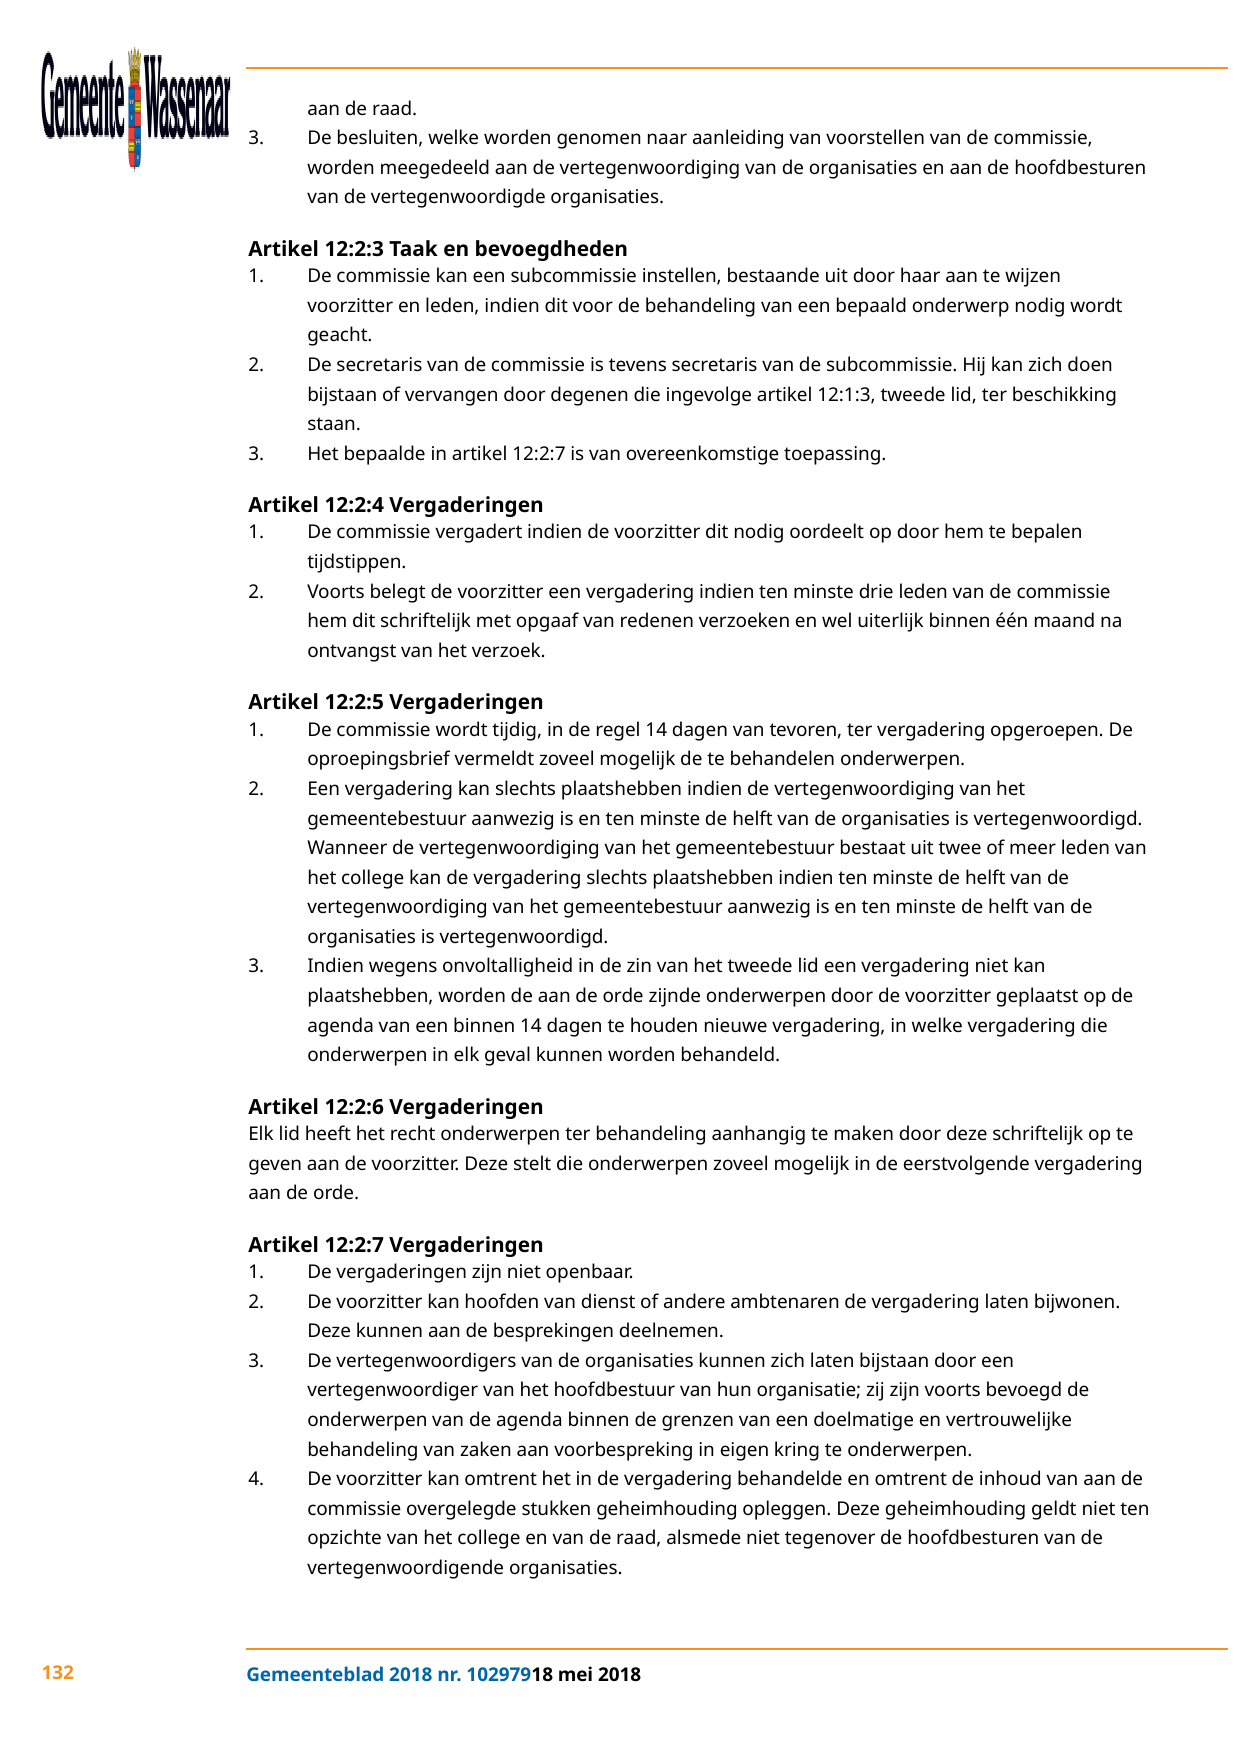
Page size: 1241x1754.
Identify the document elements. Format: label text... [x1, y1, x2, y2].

text Artikel 12:2:3 Taak en bevoegdheden [248, 234, 1152, 262]
list De commissie vergadert indien de voorzitter dit nodig oordeelt op door hem te bepalen tijdstippen. [248, 519, 1152, 574]
text Artikel 12:2:6 Vergaderingen [248, 1092, 1152, 1120]
list De commissie kan een subcommissie instellen, bestaande uit door haar aan te wijzen voorzitter en leden, indien dit voor de behandeling van een bepaald onderwerp nodig wordt geacht. [248, 262, 1152, 347]
list De secretaris van de commissie is tevens secretaris van de subcommissie. Hij kan zich doen bijstaan of vervangen door degenen die ingevolge artikel 12:1:3, tweede lid, ter beschikking staan. [248, 351, 1152, 436]
list Het bepaalde in artikel 12:2:7 is van overeenkomstige toepassing. [248, 440, 1152, 466]
list Een vergadering kan slechts plaatshebben indien de vertegenwoordiging van het gemeentebestuur aanwezig is en ten minste de helft van de organisaties is vertegenwoordigd. Wanneer de vertegenwoordiging van het gemeentebestuur bestaat uit twee of meer leden van het college kan de vergadering slechts plaatshebben indien ten minste de helft van de vertegenwoordiging van het gemeentebestuur aanwezig is en ten minste de helft van de organisaties is vertegenwoordigd. [248, 775, 1152, 949]
text Elk lid heeft het recht onderwerpen ter behandeling aanhangig te maken door deze schriftelijk op te geven aan de voorzitter. Deze stelt die onderwerpen zoveel mogelijk in de eerstvolgende vergadering aan de orde. [248, 1120, 1152, 1205]
list De vertegenwoordigers van de organisaties kunnen zich laten bijstaan door een vertegenwoordiger van het hoofdbestuur van hun organisatie; zij zijn voorts bevoegd de onderwerpen van de agenda binnen de grenzen van een doelmatige en vertrouwelijke behandeling van zaken aan voorbespreking in eigen kring te onderwerpen. [248, 1347, 1152, 1461]
list aan de raad. [248, 95, 1152, 121]
list De vergaderingen zijn niet openbaar. [248, 1258, 1152, 1284]
list Voorts belegt de voorzitter een vergadering indien ten minste drie leden van de commissie hem dit schriftelijk met opgaaf van redenen verzoeken en wel uiterlijk binnen één maand na ontvangst van het verzoek. [248, 578, 1152, 663]
list De besluiten, welke worden genomen naar aanleiding van voorstellen van de commissie, worden meegedeeld aan de vertegenwoordiging van de organisaties en aan de hoofdbesturen van de vertegenwoordigde organisaties. [248, 124, 1152, 209]
text Artikel 12:2:7 Vergaderingen [248, 1230, 1152, 1258]
picture [41, 47, 231, 172]
text Artikel 12:2:5 Vergaderingen [248, 687, 1152, 716]
list De voorzitter kan hoofden van dienst of andere ambtenaren de vergadering laten bijwonen. Deze kunnen aan de besprekingen deelnemen. [248, 1288, 1152, 1343]
list De voorzitter kan omtrent het in de vergadering behandelde en omtrent de inhoud van aan de commissie overgelegde stukken geheimhouding opleggen. Deze geheimhouding geldt niet ten opzichte van het college en van de raad, alsmede niet tegenover de hoofdbesturen van de vertegenwoordigende organisaties. [248, 1465, 1152, 1580]
list De commissie wordt tijdig, in de regel 14 dagen van tevoren, ter vergadering opgeroepen. De oproepingsbrief vermeldt zoveel mogelijk de te behandelen onderwerpen. [248, 716, 1152, 771]
text Artikel 12:2:4 Vergaderingen [248, 490, 1152, 519]
list Indien wegens onvoltalligheid in de zin van het tweede lid een vergadering niet kan plaatshebben, worden de aan de orde zijnde onderwerpen door de voorzitter geplaatst op de agenda van een binnen 14 dagen te houden nieuwe vergadering, in welke vergadering die onderwerpen in elk geval kunnen worden behandeld. [248, 953, 1152, 1067]
